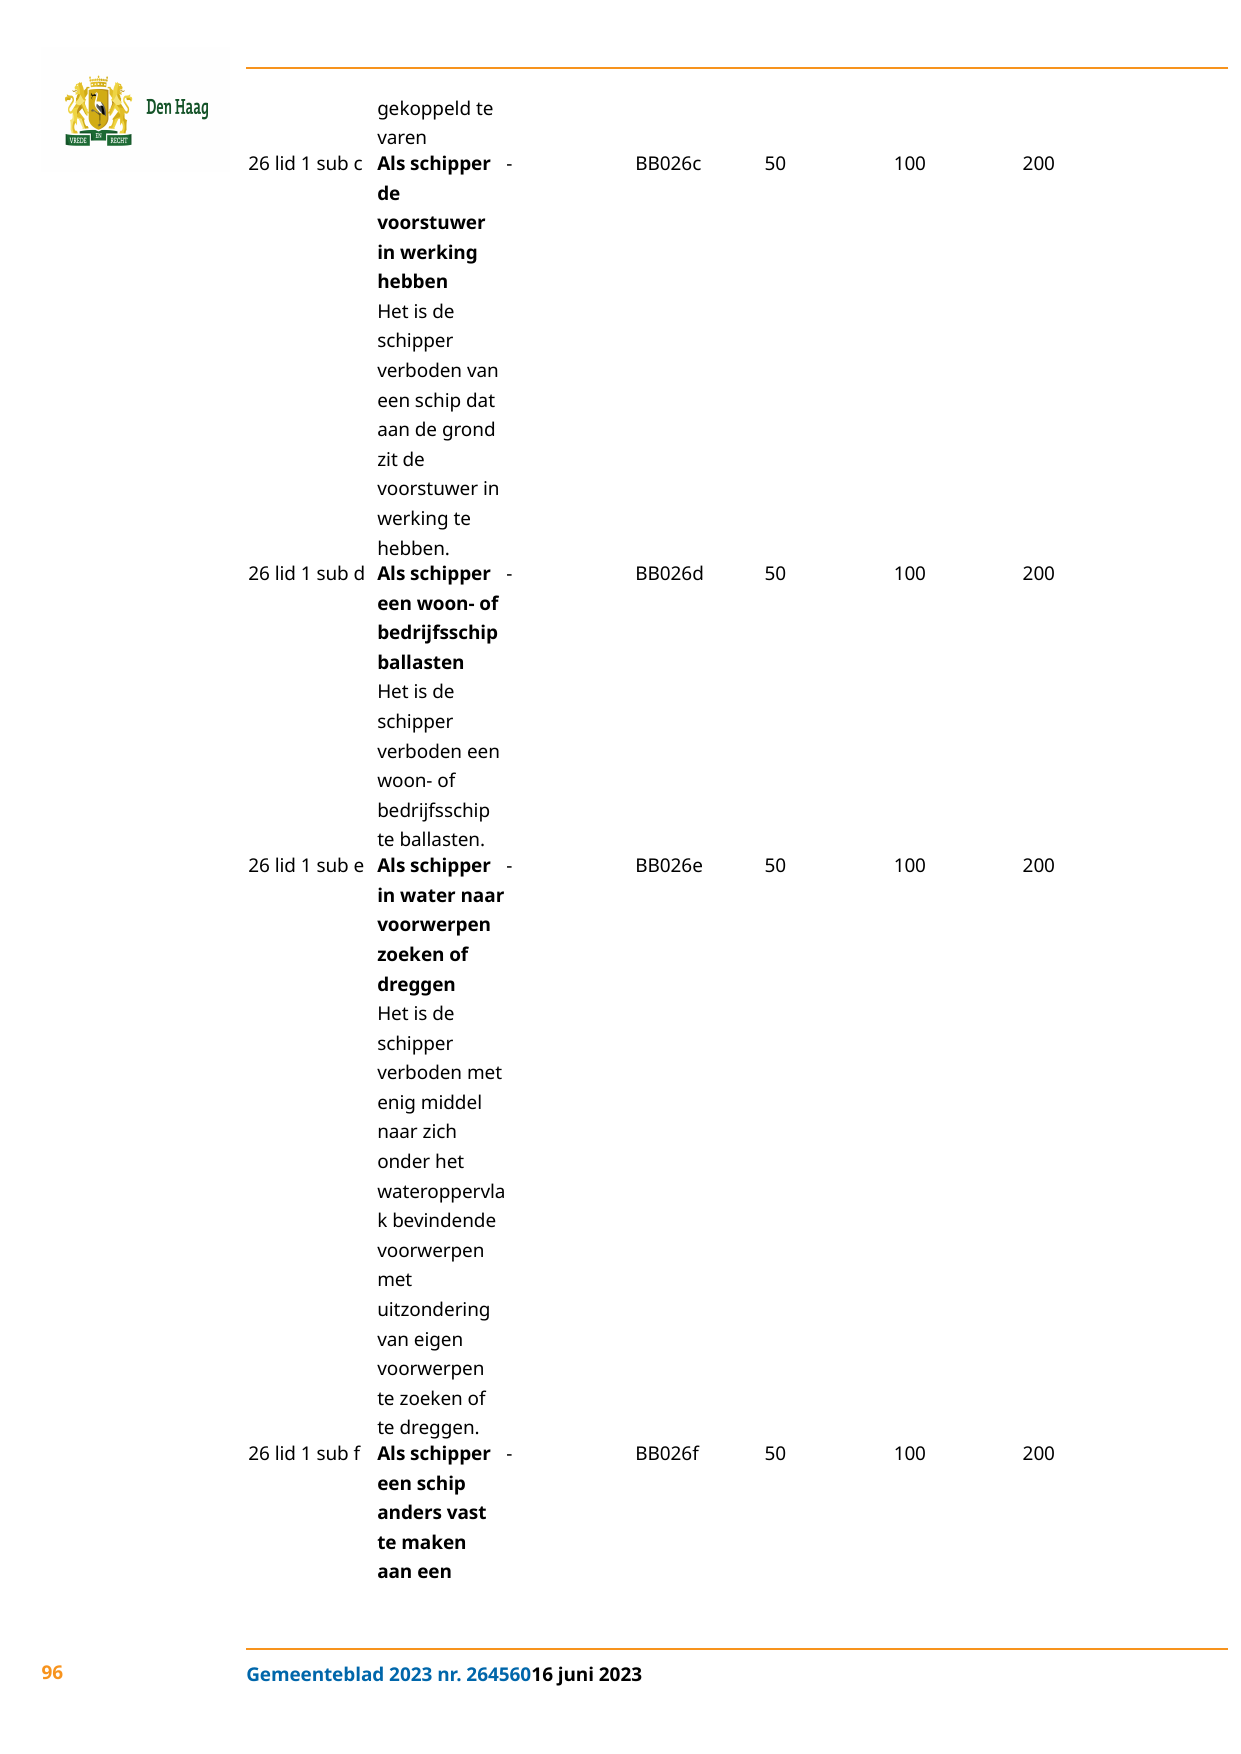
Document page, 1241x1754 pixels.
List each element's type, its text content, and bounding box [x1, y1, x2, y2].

table_cell 200 [1023, 853, 1152, 1440]
table_cell 26 lid 1 sub f [248, 1440, 377, 1584]
table_cell 100 [894, 150, 1022, 560]
table_cell - [506, 560, 635, 852]
table_cell 100 [894, 853, 1022, 1440]
table_cell 100 [894, 1440, 1022, 1584]
table_cell BB026f [635, 1440, 764, 1584]
table_cell 200 [1023, 150, 1152, 560]
table_cell 50 [764, 560, 893, 852]
table_cell Als schipper in water naar voorwerpen zoeken of dreggen Het is de schipper verboden met enig middel naar zich onder het wateroppervlak bevindende voorwerpen met uitzondering van eigen voorwerpen te zoeken of te dreggen. [377, 853, 506, 1440]
table_cell [635, 95, 764, 150]
table_cell Als schipper een woon- of bedrijfsschip ballasten Het is de schipper verboden een woon- of bedrijfsschip te ballasten. [377, 560, 506, 852]
table_cell - [506, 95, 635, 150]
table_cell 50 [764, 150, 893, 560]
table_cell Als schipper een schip anders vast te maken aan een [377, 1440, 506, 1584]
table_cell [248, 95, 377, 150]
table_cell 26 lid 1 sub d [248, 560, 377, 852]
picture [41, 47, 231, 172]
table_cell - [506, 1440, 635, 1584]
table_cell - [506, 853, 635, 1440]
table_cell 50 [764, 1440, 893, 1584]
table_cell [1023, 95, 1152, 150]
table_cell [764, 95, 893, 150]
table_cell Als schipper de voorstuwer in werking hebben Het is de schipper verboden van een schip dat aan de grond zit de voorstuwer in werking te hebben. [377, 150, 506, 560]
table_cell 26 lid 1 sub c [248, 150, 377, 560]
table_cell [894, 95, 1022, 150]
table_cell 200 [1023, 560, 1152, 852]
table_cell 26 lid 1 sub e [248, 853, 377, 1440]
table_cell BB026c [635, 150, 764, 560]
table_cell 200 [1023, 1440, 1152, 1584]
table_cell gekoppeld te varen [377, 95, 506, 150]
table_cell - [506, 150, 635, 560]
table_cell BB026e [635, 853, 764, 1440]
table_cell 100 [894, 560, 1022, 852]
table_cell BB026d [635, 560, 764, 852]
table_cell 50 [764, 853, 893, 1440]
